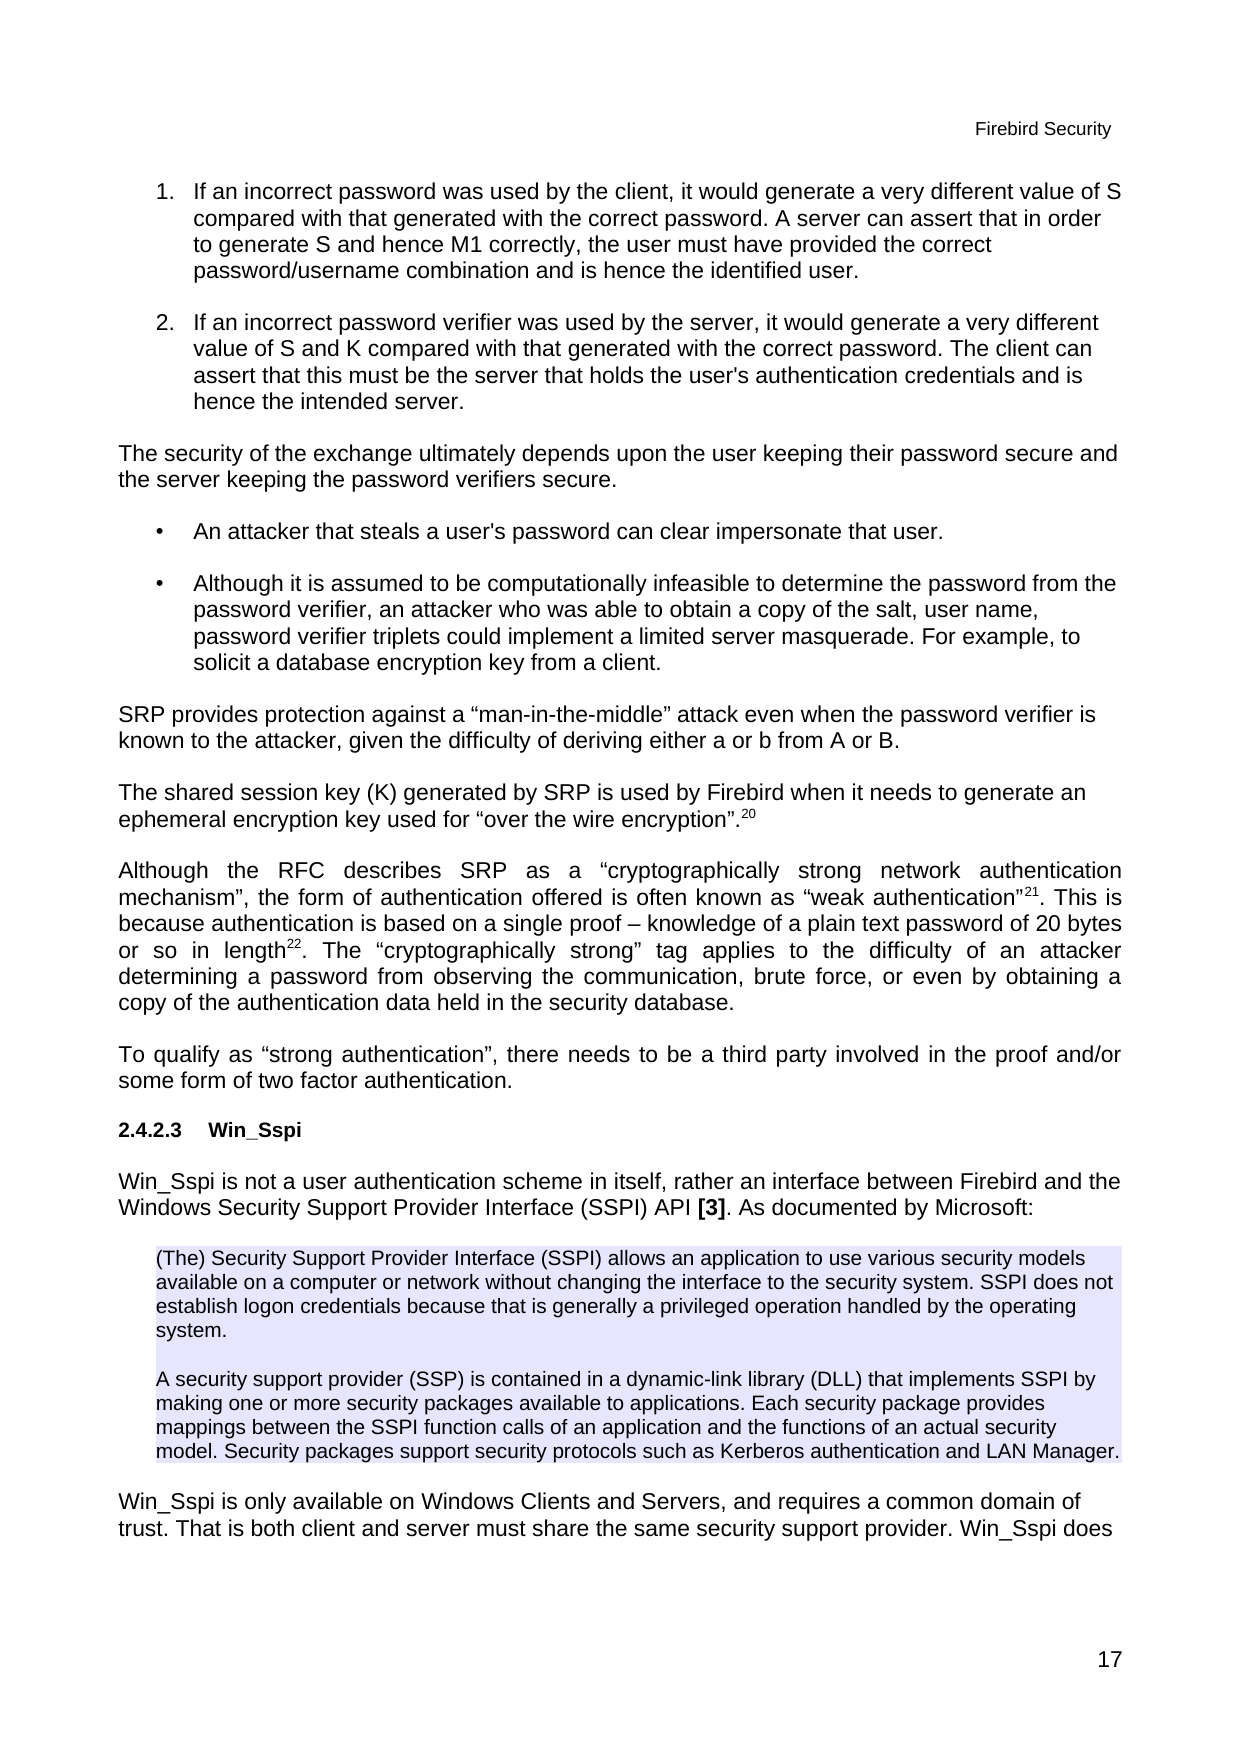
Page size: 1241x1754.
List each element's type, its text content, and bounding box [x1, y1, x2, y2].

text The shared session key (K) generated by SRP is used by Firebird when it needs to generate an ephemeral encryption key used for “over the wire encryption”. [118, 779, 1122, 832]
text To qualify as “strong authentication”, there needs to be a third party involved in the proof and/or some form of two factor authentication. [118, 1041, 1122, 1093]
text Although the RFC describes SRP as a “cryptographically strong network authentication mechanism”, the form of authentication offered is often known as “weak authentication”. This is because authentication is based on a single proof – knowledge of a plain text password of 20 bytes or so in length. The “cryptographically strong” tag applies to the difficulty of an attacker determining a password from observing the communication, brute force, or even by obtaining a copy of the authentication data held in the security database. [118, 857, 1122, 1016]
text The security of the exchange ultimately depends upon the user keeping their password secure and the server keeping the password verifiers secure. [118, 440, 1122, 493]
text Win_Sspi is not a user authentication scheme in itself, rather an interface between Firebird and the Windows Security Support Provider Interface (SSPI) API [3]. As documented by Microsoft: [118, 1168, 1122, 1221]
text (The) Security Support Provider Interface (SSPI) allows an application to use various security models available on a computer or network without changing the interface to the security system. SSPI does not establish logon credentials because that is generally a privileged operation handled by the operating system. [156, 1246, 1122, 1341]
text A security support provider (SSP) is contained in a dynamic-link library (DLL) that implements SSPI by making one or more security packages available to applications. Each security package provides mappings between the SSPI function calls of an application and the functions of an actual security model. Security packages support security protocols such as Kerberos authentication and LAN Manager. [156, 1367, 1122, 1463]
text SRP provides protection against a “man-in-the-middle” attack even when the password verifier is known to the attacker, given the difficulty of deriving either a or b from A or B. [118, 701, 1122, 754]
list An attacker that steals a user's password can clear impersonate that user. [156, 518, 1122, 544]
list Although it is assumed to be computationally infeasible to determine the password from the password verifier, an attacker who was able to obtain a copy of the salt, user name, password verifier triplets could implement a limited server masquerade. For example, to solicit a database encryption key from a client. [156, 570, 1122, 676]
text Win_Sspi is only available on Windows Clients and Servers, and requires a common domain of trust. That is both client and server must share the same security support provider. Win_Sspi does [118, 1488, 1122, 1541]
list If an incorrect password verifier was used by the server, it would generate a very different value of S and K compared with that generated with the correct password. The client can assert that this must be the server that holds the user's authentication credentials and is hence the intended server. [156, 309, 1122, 414]
list If an incorrect password was used by the client, it would generate a very different value of S compared with that generated with the correct password. A server can assert that in order to generate S and hence M1 correctly, the user must have provided the correct password/username combination and is hence the identified user. [156, 178, 1122, 283]
subtitle Win_Sspi [118, 1118, 1122, 1142]
